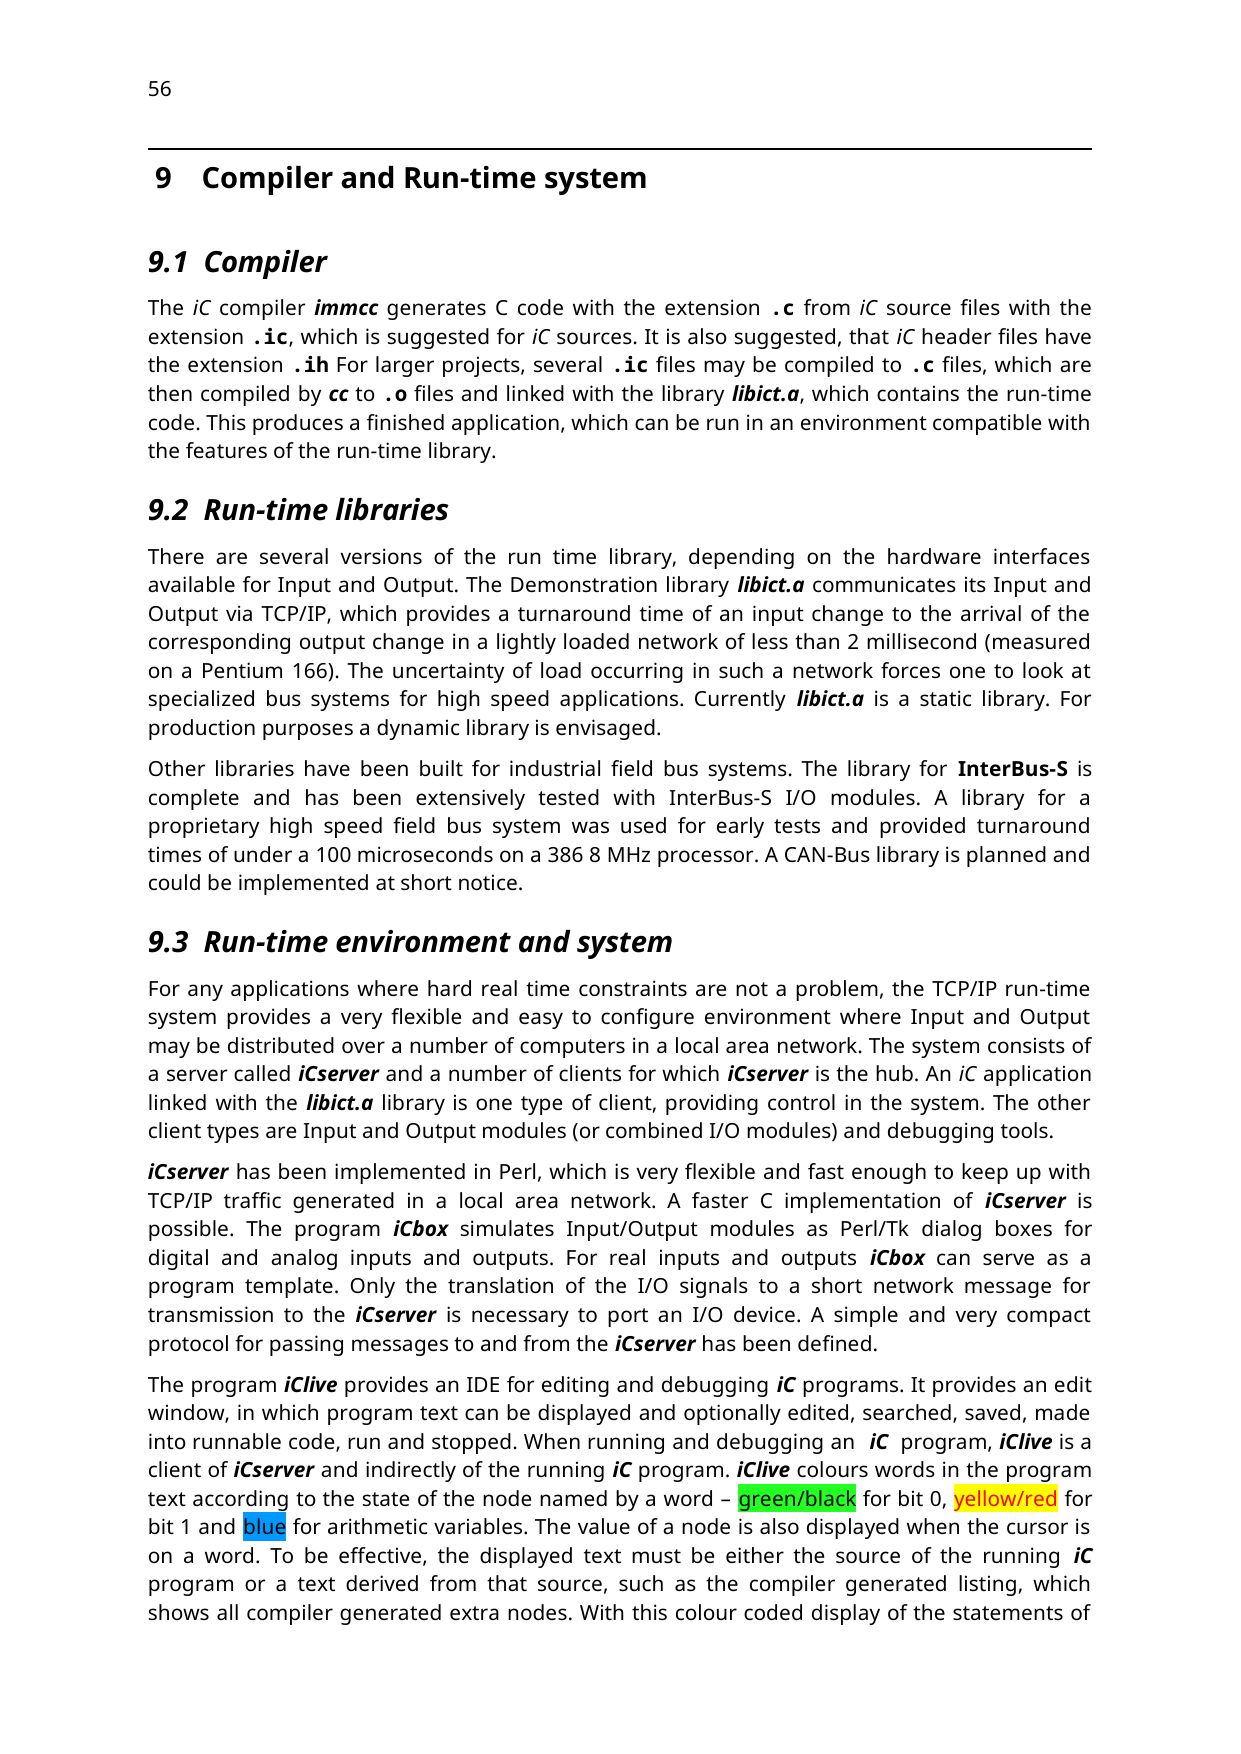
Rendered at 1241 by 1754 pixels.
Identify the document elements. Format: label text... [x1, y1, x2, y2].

text The program iClive provides an IDE for editing and debugging iC programs. It provides an edit window, in which program text can be displayed and optionally edited, searched, saved, made into runnable code, run and stopped. When running and debugging an iC program, iClive is a client of iCserver and indirectly of the running iC program. iClive colours words in the program text according to the state of the node named by a word – green/black for bit 0, yellow/red for bit 1 and blue for arithmetic variables. The value of a node is also displayed when the cursor is on a word. To be effective, the displayed text must be either the source of the running iC program or a text derived from that source, such as the compiler generated listing, which shows all compiler generated extra nodes. With this colour coded display of the statements of [148, 1369, 1092, 1626]
subtitle Compiler and Run-time system [148, 150, 1092, 204]
subtitle Run-time environment and system [148, 922, 1092, 961]
text For any applications where hard real time constraints are not a problem, the TCP/IP run-time system provides a very flexible and easy to configure environment where Input and Output may be distributed over a number of computers in a local area network. The system consists of a server called iCserver and a number of clients for which iCserver is the hub. An iC application linked with the libict.a library is one type of client, providing control in the system. The other client types are Input and Output modules (or combined I/O modules) and debugging tools. [148, 973, 1092, 1145]
text iCserver has been implemented in Perl, which is very flexible and fast enough to keep up with TCP/IP traffic generated in a local area network. A faster C implementation of iCserver is possible. The program iCbox simulates Input/Output modules as Perl/Tk dialog boxes for digital and analog inputs and outputs. For real inputs and outputs iCbox can serve as a program template. Only the translation of the I/O signals to a short network message for transmission to the iCserver is necessary to port an I/O device. A simple and very compact protocol for passing messages to and from the iCserver has been defined. [148, 1157, 1092, 1357]
text The iC compiler immcc generates C code with the extension .c from iC source files with the extension .ic, which is suggested for iC sources. It is also suggested, that iC header files have the extension .ih For larger projects, several .ic files may be compiled to .c files, which are then compiled by cc to .o files and linked with the library libict.a, which contains the run-time code. This produces a finished application, which can be run in an environment compatible with the features of the run-time library. [148, 293, 1092, 464]
subtitle Compiler [148, 241, 1092, 281]
text There are several versions of the run time library, depending on the hardware interfaces available for Input and Output. The Demonstration library libict.a communicates its Input and Output via TCP/IP, which provides a turnaround time of an input change to the arrival of the corresponding output change in a lightly loaded network of less than 2 millisecond (measured on a Pentium 166). The uncertainty of load occurring in such a network forces one to look at specialized bus systems for high speed applications. Currently libict.a is a static library. For production purposes a dynamic library is envisaged. [148, 542, 1092, 741]
subtitle Run-time libraries [148, 489, 1092, 529]
text Other libraries have been built for industrial field bus systems. The library for InterBus-S is complete and has been extensively tested with InterBus-S I/O modules. A library for a proprietary high speed field bus system was used for early tests and provided turnaround times of under a 100 microseconds on a 386 8 MHz processor. A CAN-Bus library is planned and could be implemented at short notice. [148, 754, 1092, 897]
